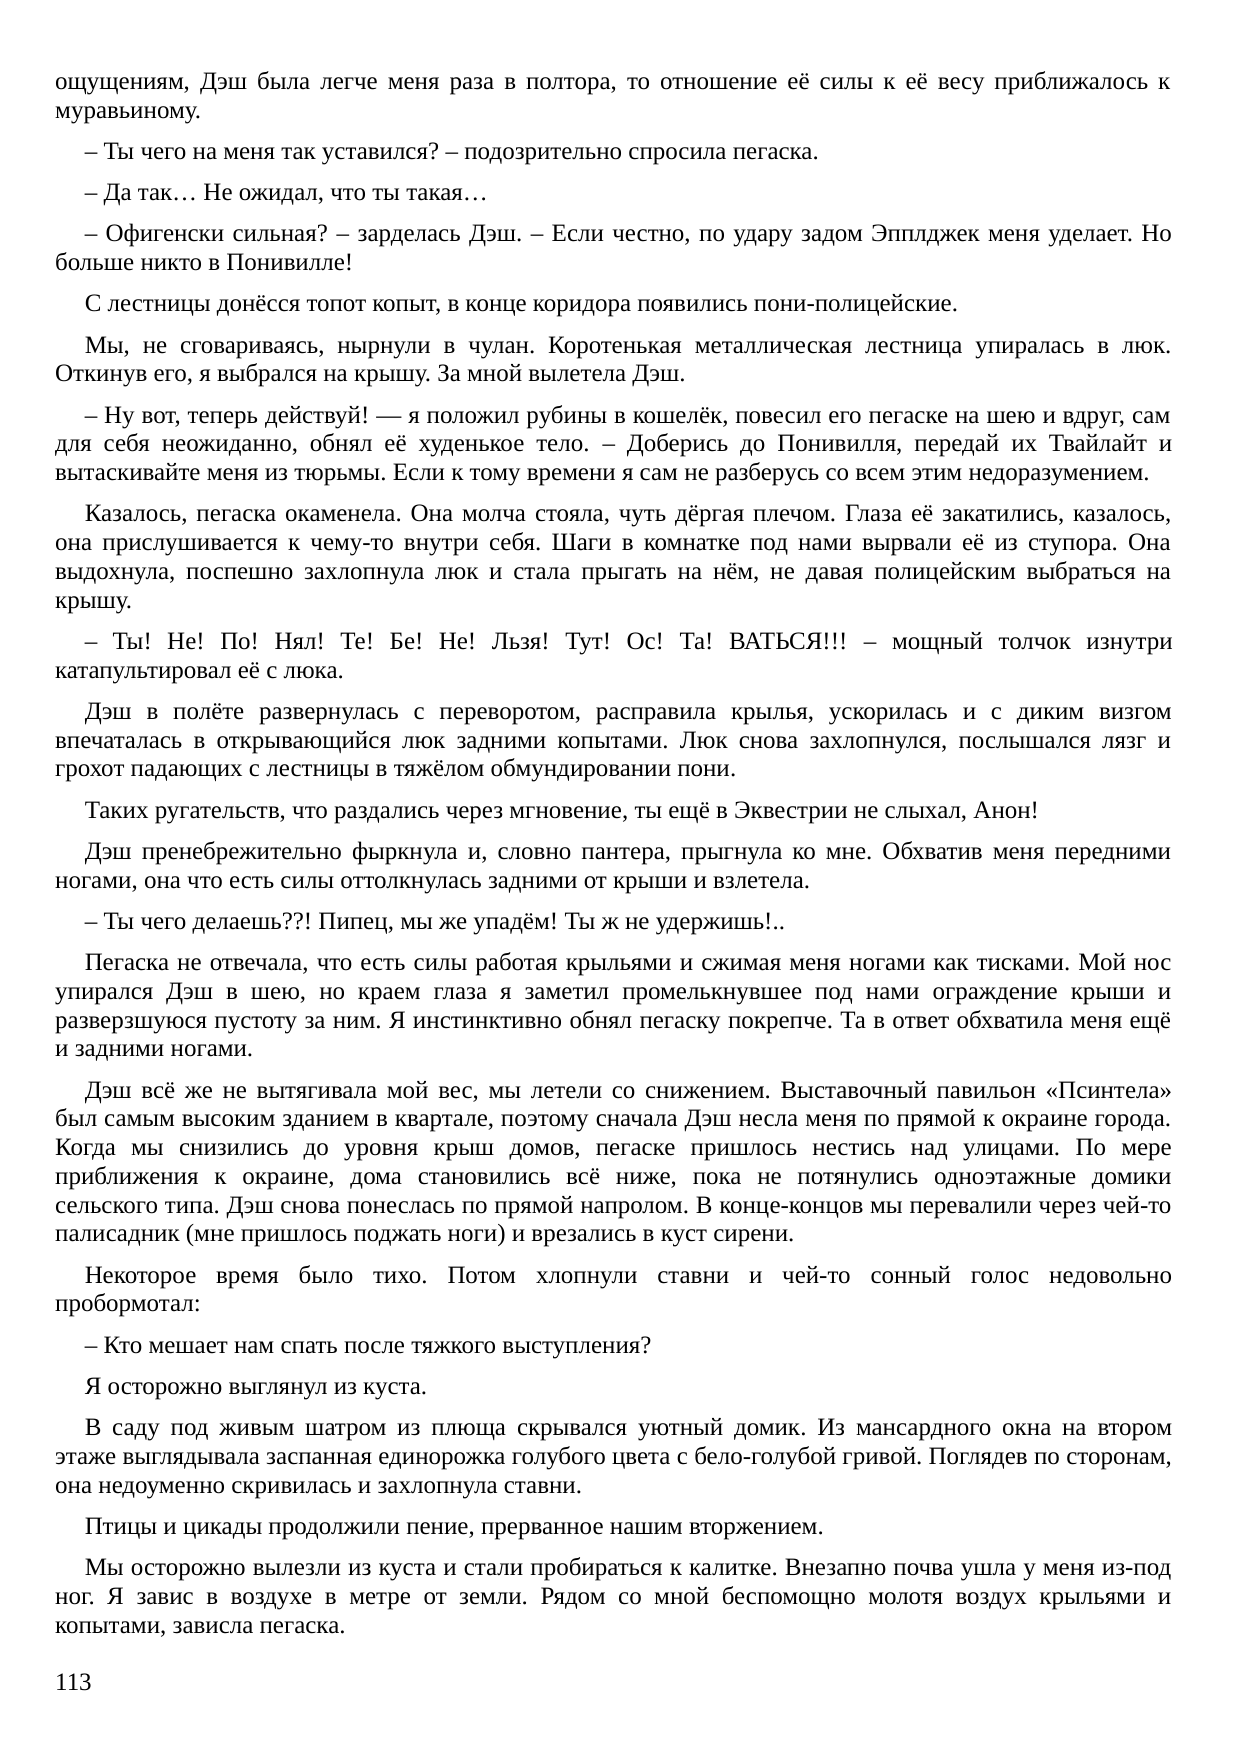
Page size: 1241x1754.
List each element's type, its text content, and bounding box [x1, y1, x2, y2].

text – Ты чего делаешь??! Пипец, мы же упадём! Ты ж не удержишь!.. [55, 906, 1173, 935]
text Дэш пренебрежительно фыркнула и, словно пантера, прыгнула ко мне. Обхватив меня передними ногами, она что есть силы оттолкнулась задними от крыши и взлетела. [55, 836, 1173, 893]
text Дэш всё же не вытягивала мой вес, мы летели со снижением. Выставочный павильон «Псинтела» был самым высоким зданием в квартале, поэтому сначала Дэш несла меня по прямой к окраине города. Когда мы снизились до уровня крыш домов, пегаске пришлось нестись над улицами. По мере приближения к окраине, дома становились всё ниже, пока не потянулись одноэтажные домики сельского типа. Дэш снова понеслась по прямой напролом. В конце-концов мы перевалили через чей-то палисадник (мне пришлось поджать ноги) и врезались в куст сирени. [55, 1075, 1173, 1247]
text Птицы и цикады продолжили пение, прерванное нашим вторжением. [55, 1511, 1173, 1540]
text Дэш в полёте развернулась с переворотом, расправила крылья, ускорилась и с диким визгом впечаталась в открывающийся люк задними копытами. Люк снова захлопнулся, послышался лязг и грохот падающих с лестницы в тяжёлом обмундировании пони. [55, 696, 1173, 782]
text Пегаска не отвечала, что есть силы работая крыльями и сжимая меня ногами как тисками. Мой нос упирался Дэш в шею, но краем глаза я заметил промелькнувшее под нами ограждение крыши и разверзшуюся пустоту за ним. Я инстинктивно обнял пегаску покрепче. Та в ответ обхватила меня ещё и задними ногами. [55, 947, 1173, 1062]
text Я осторожно выглянул из куста. [55, 1371, 1173, 1400]
text – Офигенски сильная? – зарделась Дэш. – Если честно, по удару задом Эпплджек меня уделает. Но больше никто в Понивилле! [55, 218, 1173, 276]
text ощущениям, Дэш была легче меня раза в полтора, то отношение её силы к её весу приближалось к муравьиному. [55, 66, 1173, 123]
text – Ну вот, теперь действуй! — я положил рубины в кошелёк, повесил его пегаске на шею и вдруг, сам для себя неожиданно, обнял её худенькое тело. – Доберись до Понивилля, передай их Твайлайт и вытаскивайте меня из тюрьмы. Если к тому времени я сам не разберусь со всем этим недоразумением. [55, 400, 1173, 486]
text С лестницы донёсся топот копыт, в конце коридора появились пони-полицейские. [55, 288, 1173, 317]
text – Кто мешает нам спать после тяжкого выступления? [55, 1330, 1173, 1358]
text В саду под живым шатром из плюща скрывался уютный домик. Из мансардного окна на втором этаже выглядывала заспанная единорожка голубого цвета с бело-голубой гривой. Поглядев по сторонам, она недоуменно скривилась и захлопнула ставни. [55, 1412, 1173, 1498]
text – Да так… Не ожидал, что ты такая… [55, 177, 1173, 206]
text Таких ругательств, что раздались через мгновение, ты ещё в Эквестрии не слыхал, Анон! [55, 795, 1173, 823]
text – Ты чего на меня так уставился? – подозрительно спросила пегаска. [55, 136, 1173, 165]
text Некоторое время было тихо. Потом хлопнули ставни и чей-то сонный голос недовольно пробормотал: [55, 1260, 1173, 1317]
text Мы, не сговариваясь, нырнули в чулан. Коротенькая металлическая лестница упиралась в люк. Откинув его, я выбрался на крышу. За мной вылетела Дэш. [55, 330, 1173, 387]
text Мы осторожно вылезли из куста и стали пробираться к калитке. Внезапно почва ушла у меня из-под ног. Я завис в воздухе в метре от земли. Рядом со мной беспомощно молотя воздух крыльями и копытами, зависла пегаска. [55, 1552, 1173, 1638]
text Казалось, пегаска окаменела. Она молча стояла, чуть дёргая плечом. Глаза её закатились, казалось, она прислушивается к чему-то внутри себя. Шаги в комнатке под нами вырвали её из ступора. Она выдохнула, поспешно захлопнула люк и стала прыгать на нём, не давая полицейским выбраться на крышу. [55, 498, 1173, 613]
text – Ты! Не! По! Нял! Те! Бе! Не! Льзя! Тут! Ос! Та! ВАТЬСЯ!!! – мощный толчок изнутри катапультировал её с люка. [55, 626, 1173, 683]
